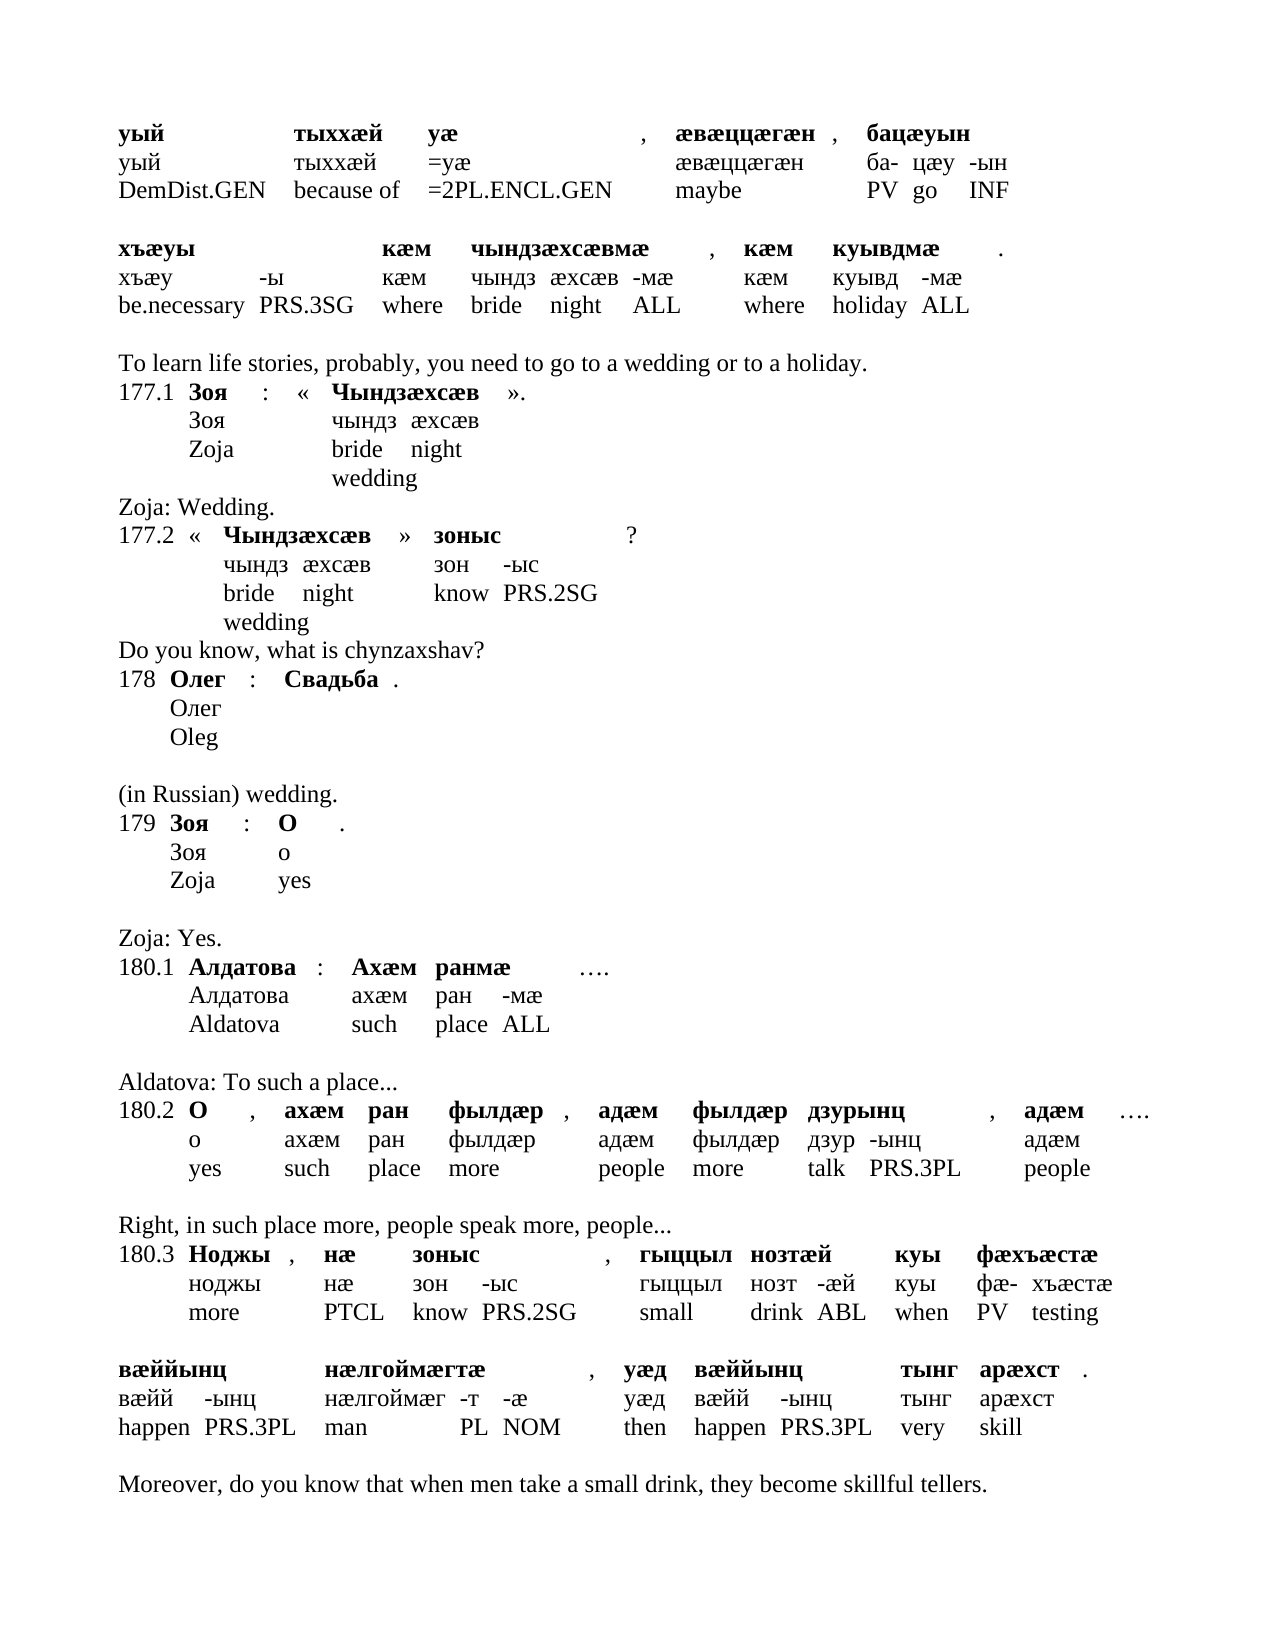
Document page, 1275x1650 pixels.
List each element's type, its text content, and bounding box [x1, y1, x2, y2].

text NOM [503, 1412, 561, 1441]
text Right, in such place more, people speak more, people... [118, 1211, 1249, 1239]
text . [339, 808, 360, 837]
text куы [894, 1268, 949, 1297]
text фæхъæстæ [976, 1239, 1126, 1268]
text , [249, 1096, 270, 1124]
text PRS.3PL [780, 1412, 873, 1441]
text уый [118, 118, 280, 147]
text , [604, 1239, 626, 1268]
text » [399, 521, 420, 549]
text Алдатова [188, 981, 289, 1009]
text such [351, 1009, 408, 1038]
text фылдæр [448, 1124, 536, 1153]
text Ноджы [188, 1239, 275, 1268]
text PRS.2SG [503, 578, 598, 607]
text ABL [817, 1297, 867, 1326]
text уæд [623, 1383, 667, 1412]
text нозт [750, 1268, 803, 1297]
text PL [459, 1412, 489, 1441]
text арæхст [979, 1354, 1068, 1383]
text хъæстæ [1032, 1268, 1112, 1297]
text happen [694, 1412, 766, 1441]
text PRS.2SG [482, 1297, 577, 1326]
text адæм [1024, 1124, 1091, 1153]
text фылдæр [692, 1096, 794, 1124]
text Олег [169, 693, 221, 722]
text PV [866, 176, 899, 204]
text Do you know, what is chynzaxshav? [118, 636, 1249, 664]
text , [563, 1096, 584, 1124]
text хъæуы [118, 233, 368, 262]
text Moreover, do you know that when men take a small drink, they become skillful tellers. [118, 1469, 1249, 1498]
text Свадьба [284, 664, 379, 693]
text чындз [223, 549, 288, 578]
text night [411, 434, 479, 463]
text кæм [382, 233, 457, 262]
text place [435, 1009, 488, 1038]
text where [382, 291, 443, 319]
text 179 [118, 808, 156, 837]
text night [550, 291, 619, 319]
text ALL [632, 291, 681, 319]
text нæлгоймæг [324, 1383, 446, 1412]
text -т [459, 1383, 489, 1412]
text -ынц [869, 1124, 962, 1153]
text because of [294, 176, 400, 204]
text ранмæ [435, 952, 564, 981]
text skill [979, 1412, 1054, 1441]
text man [324, 1412, 446, 1441]
text =2PL.ENCL.GEN [428, 176, 613, 204]
text Aldatova [188, 1009, 289, 1038]
text -ыс [503, 549, 598, 578]
text be.necessary [118, 291, 245, 319]
text æхсæв [550, 262, 619, 291]
text 180.2 [118, 1096, 174, 1124]
text yes [278, 866, 311, 894]
text , [289, 1239, 310, 1268]
text ран [435, 981, 488, 1009]
text very [900, 1412, 952, 1441]
text уæ [428, 118, 627, 147]
text drink [750, 1297, 803, 1326]
text To learn life stories, probably, you need to go to a wedding or to a holiday. [118, 348, 1249, 377]
text куы [894, 1239, 963, 1268]
text фылдæр [448, 1096, 549, 1124]
text Ахæм [351, 952, 421, 981]
text чындз [471, 262, 536, 291]
text -ыс [482, 1268, 577, 1297]
text : [249, 664, 270, 693]
text place [368, 1153, 421, 1182]
text . [393, 664, 414, 693]
text тыххæй [294, 147, 400, 176]
text Oleg [169, 722, 221, 751]
text хъæу [118, 262, 245, 291]
text æвæццæгæн [675, 147, 804, 176]
text 178 [118, 664, 156, 693]
text зоныс [412, 1239, 591, 1268]
text where [744, 291, 805, 319]
text бацæуын [866, 118, 1023, 147]
text talk [808, 1153, 855, 1182]
text -æй [817, 1268, 867, 1297]
text куывд [832, 262, 907, 291]
text -ынц [204, 1383, 297, 1412]
text ба- [866, 147, 899, 176]
text о [278, 837, 311, 866]
text , [709, 233, 730, 262]
text ALL [921, 291, 970, 319]
text , [640, 118, 661, 147]
text : [317, 952, 338, 981]
text чындзæхсæвмæ [471, 233, 695, 262]
text -æ [503, 1383, 561, 1412]
text (in Russian) wedding. [118, 779, 1249, 808]
text bride [471, 291, 536, 319]
text ахæм [284, 1124, 340, 1153]
text , [589, 1354, 610, 1383]
text DemDist.GEN [118, 176, 266, 204]
text PTCL [323, 1297, 385, 1326]
text …. [1118, 1096, 1150, 1124]
text wedding [223, 607, 385, 636]
text people [598, 1153, 665, 1182]
text Aldatova: To such a place... [118, 1067, 1249, 1096]
text æвæццæгæн [675, 118, 818, 147]
text зон [412, 1268, 468, 1297]
text PRS.3SG [259, 291, 354, 319]
text then [623, 1412, 667, 1441]
text go [912, 176, 955, 204]
text maybe [675, 176, 804, 204]
text Чындзæхсæв [331, 377, 493, 406]
text нæлгоймæгтæ [324, 1354, 575, 1383]
text -мæ [632, 262, 681, 291]
text 180.3 [118, 1239, 174, 1268]
text тынг [900, 1383, 952, 1412]
text such [284, 1153, 340, 1182]
text know [412, 1297, 468, 1326]
text ахæм [351, 981, 408, 1009]
text « [297, 377, 318, 406]
text 177.1 [118, 377, 174, 406]
text кæм [744, 233, 819, 262]
text -мæ [921, 262, 970, 291]
text кæм [382, 262, 443, 291]
text , [832, 118, 853, 147]
text bride [223, 578, 288, 607]
text -мæ [502, 981, 551, 1009]
text вæййынц [118, 1354, 311, 1383]
text ALL [502, 1009, 551, 1038]
text адæм [598, 1124, 665, 1153]
text Зоя [188, 406, 234, 434]
text 180.1 [118, 952, 174, 981]
text Zoja: Yes. [118, 923, 1249, 952]
text чындз [331, 406, 397, 434]
text Зоя [169, 808, 229, 837]
text Zoja [169, 866, 215, 894]
text дзурынц [808, 1096, 975, 1124]
text happen [118, 1412, 190, 1441]
text о [188, 1124, 222, 1153]
text О [188, 1096, 236, 1124]
text more [188, 1297, 261, 1326]
text тынг [900, 1354, 966, 1383]
text адæм [598, 1096, 679, 1124]
text зон [433, 549, 489, 578]
text вæйй [694, 1383, 766, 1412]
text куывдмæ [832, 233, 984, 262]
text : [243, 808, 264, 837]
text тыххæй [294, 118, 414, 147]
text нæ [323, 1268, 385, 1297]
text Zoja [188, 434, 234, 463]
text ран [368, 1124, 421, 1153]
text night [302, 578, 371, 607]
text ноджы [188, 1268, 261, 1297]
text кæм [744, 262, 805, 291]
text адæм [1024, 1096, 1104, 1124]
text , [989, 1096, 1010, 1124]
text -ы [259, 262, 354, 291]
text дзур [808, 1124, 855, 1153]
text Чындзæхсæв [223, 521, 385, 549]
text 177.2 [118, 521, 174, 549]
text вæйй [118, 1383, 190, 1412]
text more [692, 1153, 780, 1182]
text wedding [331, 463, 493, 492]
text æхсæв [302, 549, 371, 578]
text вæййынц [694, 1354, 887, 1383]
text -ынц [780, 1383, 873, 1412]
text æхсæв [411, 406, 479, 434]
text нæ [323, 1239, 398, 1268]
text Зоя [188, 377, 248, 406]
text holiday [832, 291, 907, 319]
text small [639, 1297, 723, 1326]
text more [448, 1153, 536, 1182]
text фæ- [976, 1268, 1018, 1297]
text . [1082, 1354, 1103, 1383]
text ахæм [284, 1096, 354, 1124]
text -ын [969, 147, 1009, 176]
text Зоя [169, 837, 215, 866]
text testing [1032, 1297, 1112, 1326]
text цæу [912, 147, 955, 176]
text нозтæй [750, 1239, 881, 1268]
text yes [188, 1153, 222, 1182]
text гыццыл [639, 1239, 736, 1268]
text =уæ [428, 147, 613, 176]
text INF [969, 176, 1009, 204]
text …. [578, 952, 609, 981]
text фылдæр [692, 1124, 780, 1153]
text уæд [623, 1354, 680, 1383]
text арæхст [979, 1383, 1054, 1412]
text : [262, 377, 283, 406]
text . [998, 233, 1019, 262]
text PRS.3PL [869, 1153, 962, 1182]
text зоныс [433, 521, 612, 549]
text гыццыл [639, 1268, 723, 1297]
text Zoja: Wedding. [118, 492, 1249, 521]
text know [433, 578, 489, 607]
text уый [118, 147, 266, 176]
text PV [976, 1297, 1018, 1326]
text ? [626, 521, 647, 549]
text when [894, 1297, 949, 1326]
text О [278, 808, 325, 837]
text ». [507, 377, 528, 406]
text people [1024, 1153, 1091, 1182]
text ран [368, 1096, 434, 1124]
text bride [331, 434, 397, 463]
text Олег [169, 664, 235, 693]
text PRS.3PL [204, 1412, 297, 1441]
text « [188, 521, 209, 549]
text Алдатова [188, 952, 303, 981]
